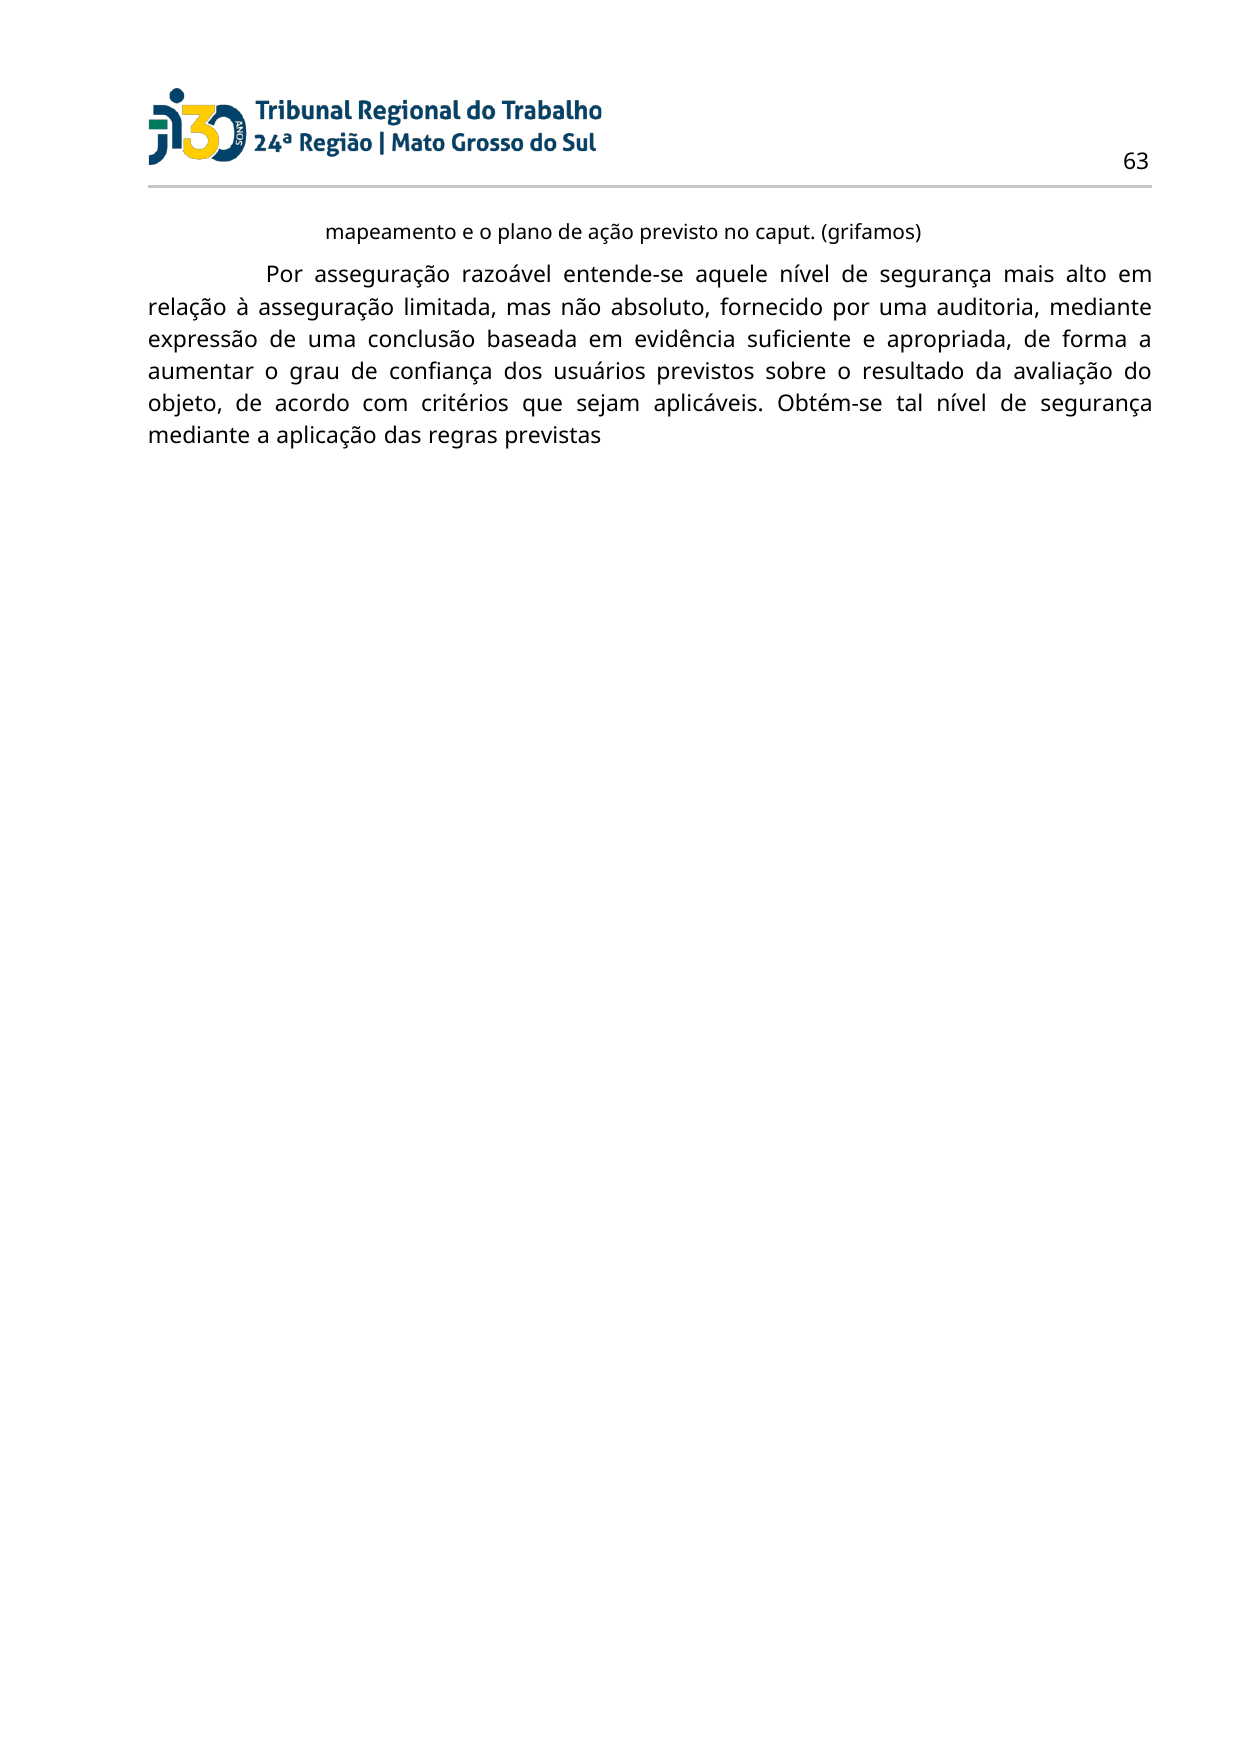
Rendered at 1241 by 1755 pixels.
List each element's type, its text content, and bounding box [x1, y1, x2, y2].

text mapeamento e o plano de ação previsto no caput. (grifamos) [325, 217, 1152, 245]
text Por asseguração razoável entende-se aquele nível de segurança mais alto em relação à asseguração limitada, mas não absoluto, fornecido por uma auditoria, mediante expressão de uma conclusão baseada em evidência suficiente e apropriada, de forma a aumentar o grau de confiança dos usuários previstos sobre o resultado da avaliação do objeto, de acordo com critérios que sejam aplicáveis. Obtém-se tal nível de segurança mediante a aplicação das regras previstas [148, 258, 1153, 451]
